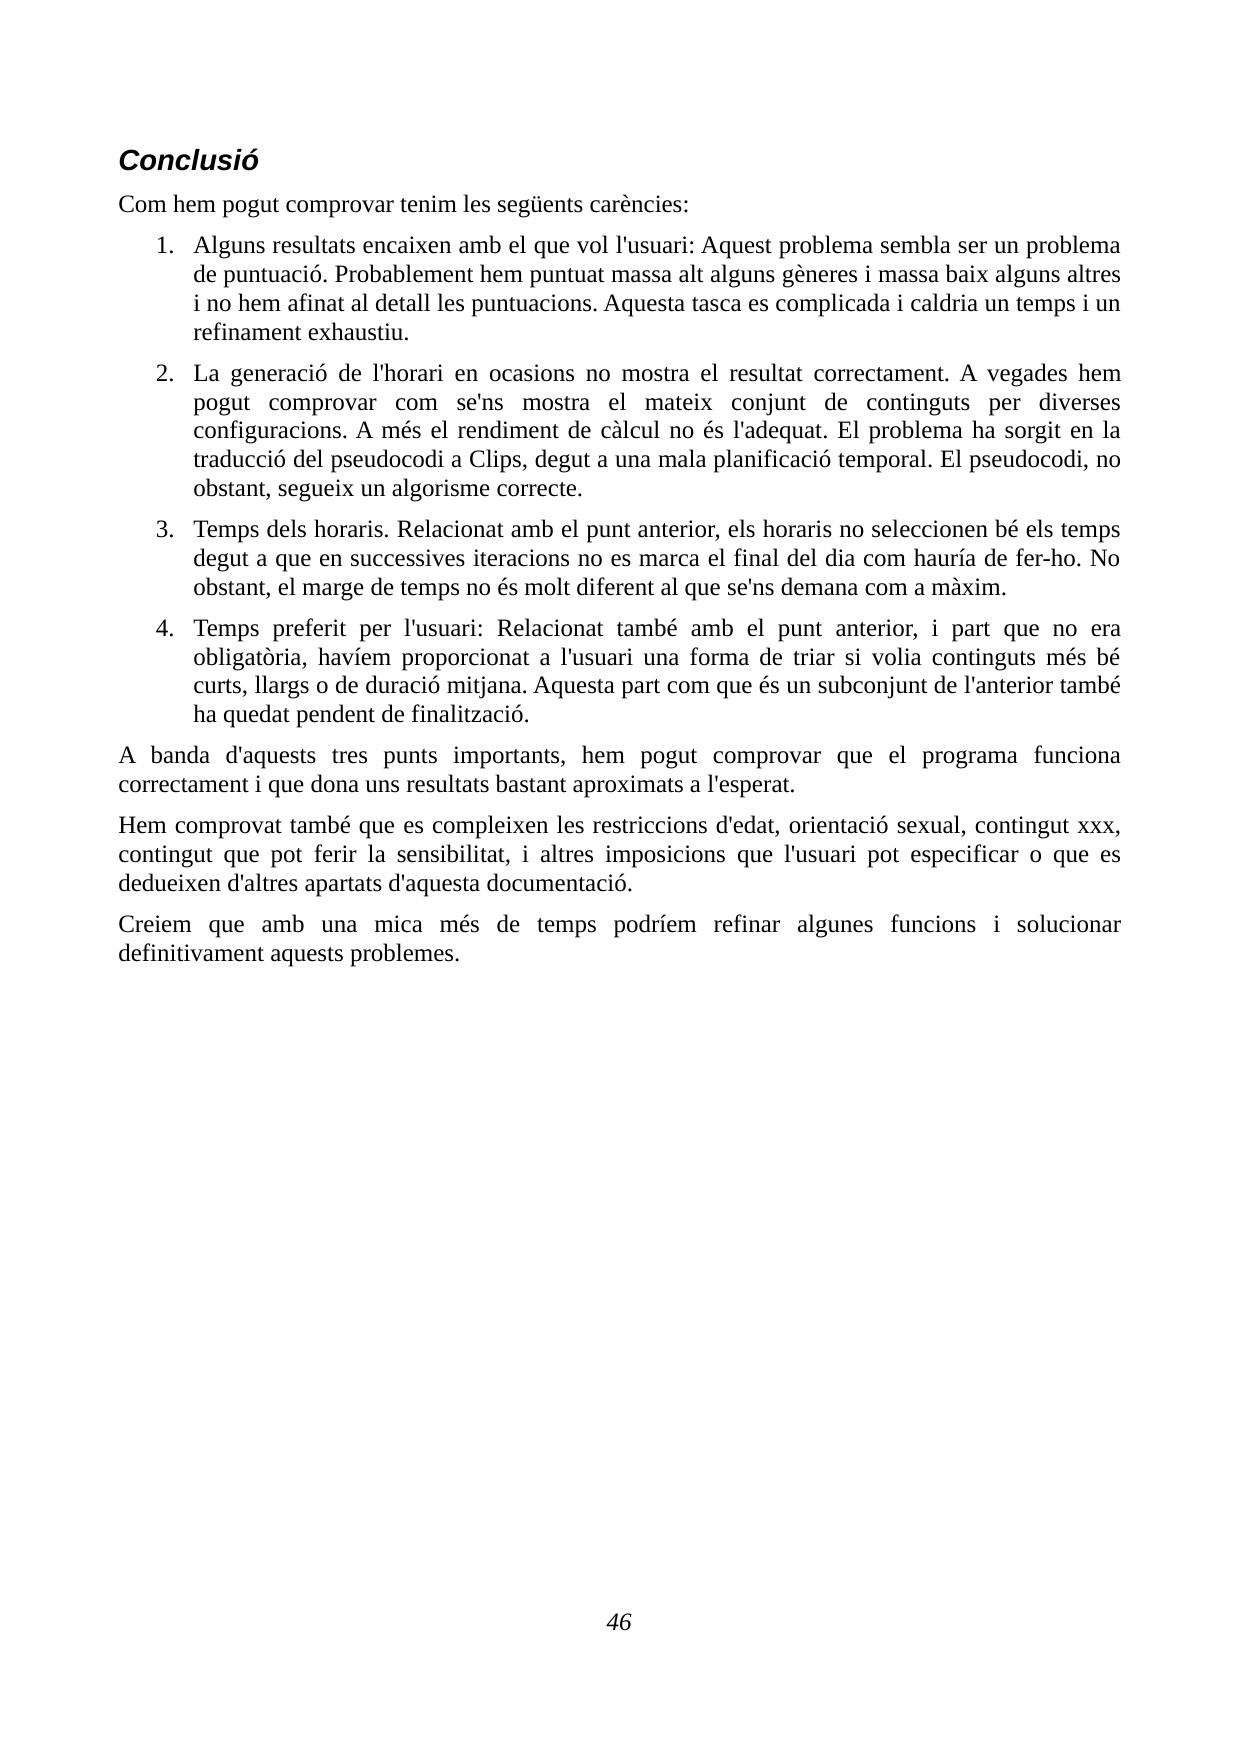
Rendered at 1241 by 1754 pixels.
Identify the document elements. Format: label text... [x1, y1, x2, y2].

list Temps preferit per l'usuari: Relacionat també amb el punt anterior, i part que no era obligatòria, havíem proporcionat a l'usuari una forma de triar si volia continguts més bé curts, llargs o de duració mitjana. Aquesta part com que és un subconjunt de l'anterior també ha quedat pendent de finalització. [156, 613, 1122, 728]
subtitle Conclusió [118, 143, 1122, 177]
text Creiem que amb una mica més de temps podríem refinar algunes funcions i solucionar definitivament aquests problemes. [118, 909, 1122, 967]
list Temps dels horaris. Relacionat amb el punt anterior, els horaris no seleccionen bé els temps degut a que en successives iteracions no es marca el final del dia com hauría de fer-ho. No obstant, el marge de temps no és molt diferent al que se'ns demana com a màxim. [156, 514, 1122, 600]
list La generació de l'horari en ocasions no mostra el resultat correctament. A vegades hem pogut comprovar com se'ns mostra el mateix conjunt de continguts per diverses configuracions. A més el rendiment de càlcul no és l'adequat. El problema ha sorgit en la traducció del pseudocodi a Clips, degut a una mala planificació temporal. El pseudocodi, no obstant, segueix un algorisme correcte. [156, 358, 1122, 502]
text Hem comprovat també que es compleixen les restriccions d'edat, orientació sexual, contingut xxx, contingut que pot ferir la sensibilitat, i altres imposicions que l'usuari pot especificar o que es dedueixen d'altres apartats d'aquesta documentació. [118, 810, 1122, 897]
text A banda d'aquests tres punts importants, hem pogut comprovar que el programa funciona correctament i que dona uns resultats bastant aproximats a l'esperat. [118, 740, 1122, 798]
text Com hem pogut comprovar tenim les següents carències: [118, 189, 1122, 218]
list Alguns resultats encaixen amb el que vol l'usuari: Aquest problema sembla ser un problema de puntuació. Probablement hem puntuat massa alt alguns gèneres i massa baix alguns altres i no hem afinat al detall les puntuacions. Aquesta tasca es complicada i caldria un temps i un refinament exhaustiu. [156, 230, 1122, 345]
